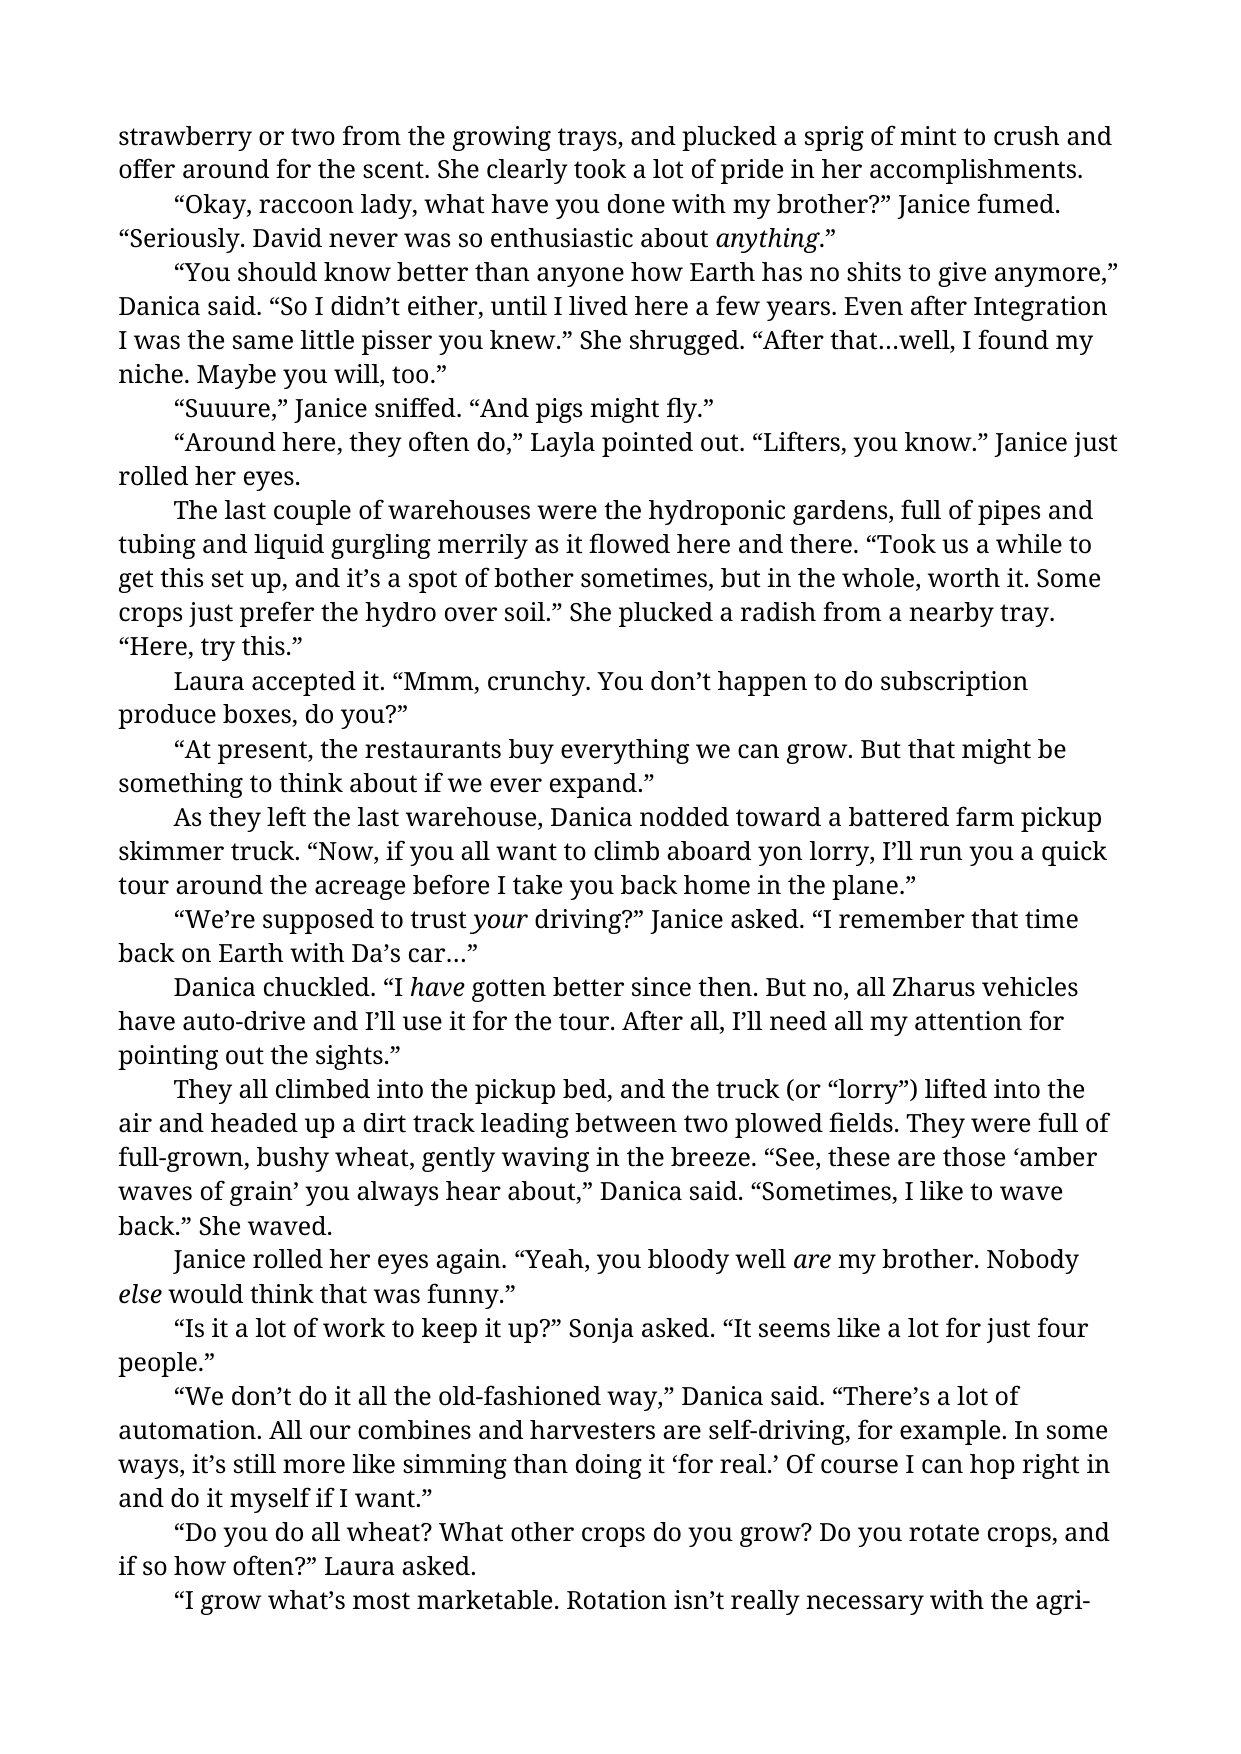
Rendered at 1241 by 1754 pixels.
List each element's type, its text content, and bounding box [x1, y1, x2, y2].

text “Suuure,” Janice sniffed. “And pigs might fly.” [118, 391, 1122, 425]
text Laura accepted it. “Mmm, crunchy. You don’t happen to do subscription produce boxes, do you?” [118, 663, 1122, 731]
text strawberry or two from the growing trays, and plucked a sprig of mint to crush and offer around for the scent. She clearly took a lot of pride in her accomplishments. [118, 118, 1122, 186]
text They all climbed into the pickup bed, and the truck (or “lorry”) lifted into the air and headed up a dirt track leading between two plowed fields. They were full of full-grown, bushy wheat, gently waving in the breeze. “See, these are those ‘amber waves of grain’ you always hear about,” Danica said. “Sometimes, I like to wave back.” She waved. [118, 1072, 1122, 1242]
text As they left the last warehouse, Danica nodded toward a battered farm pickup skimmer truck. “Now, if you all want to climb aboard yon lorry, I’ll run you a quick tour around the acreage before I take you back home in the plane.” [118, 799, 1122, 902]
text Danica chuckled. “I have gotten better since then. But no, all Zharus vehicles have auto-drive and I’ll use it for the tour. After all, I’ll need all my attention for pointing out the sights.” [118, 970, 1122, 1072]
text Janice rolled her eyes again. “Yeah, you bloody well are my brother. Nobody else would think that was funny.” [118, 1242, 1122, 1310]
text “Around here, they often do,” Layla pointed out. “Lifters, you know.” Janice just rolled her eyes. [118, 425, 1122, 493]
text “We’re supposed to trust your driving?” Janice asked. “I remember that time back on Earth with Da’s car…” [118, 902, 1122, 970]
text The last couple of warehouses were the hydroponic gardens, full of pipes and tubing and liquid gurgling merrily as it flowed here and there. “Took us a while to get this set up, and it’s a spot of bother sometimes, but in the whole, worth it. Some crops just prefer the hydro over soil.” She plucked a radish from a nearby tray. “Here, try this.” [118, 493, 1122, 663]
text “We don’t do it all the old-fashioned way,” Danica said. “There’s a lot of automation. All our combines and harvesters are self-driving, for example. In some ways, it’s still more like simming than doing it ‘for real.’ Of course I can hop right in and do it myself if I want.” [118, 1378, 1122, 1515]
text “Do you do all wheat? What other crops do you grow? Do you rotate crops, and if so how often?” Laura asked. [118, 1515, 1122, 1583]
text “I grow what’s most marketable. Rotation isn’t really necessary with the agri- [118, 1583, 1122, 1617]
text “Okay, raccoon lady, what have you done with my brother?” Janice fumed. “Seriously. David never was so enthusiastic about anything.” [118, 186, 1122, 254]
text “At present, the restaurants buy everything we can grow. But that might be something to think about if we ever expand.” [118, 731, 1122, 799]
text “Is it a lot of work to keep it up?” Sonja asked. “It seems like a lot for just four people.” [118, 1310, 1122, 1378]
text “You should know better than anyone how Earth has no shits to give anymore,” Danica said. “So I didn’t either, until I lived here a few years. Even after Integration I was the same little pisser you knew.” She shrugged. “After that…well, I found my niche. Maybe you will, too.” [118, 254, 1122, 391]
